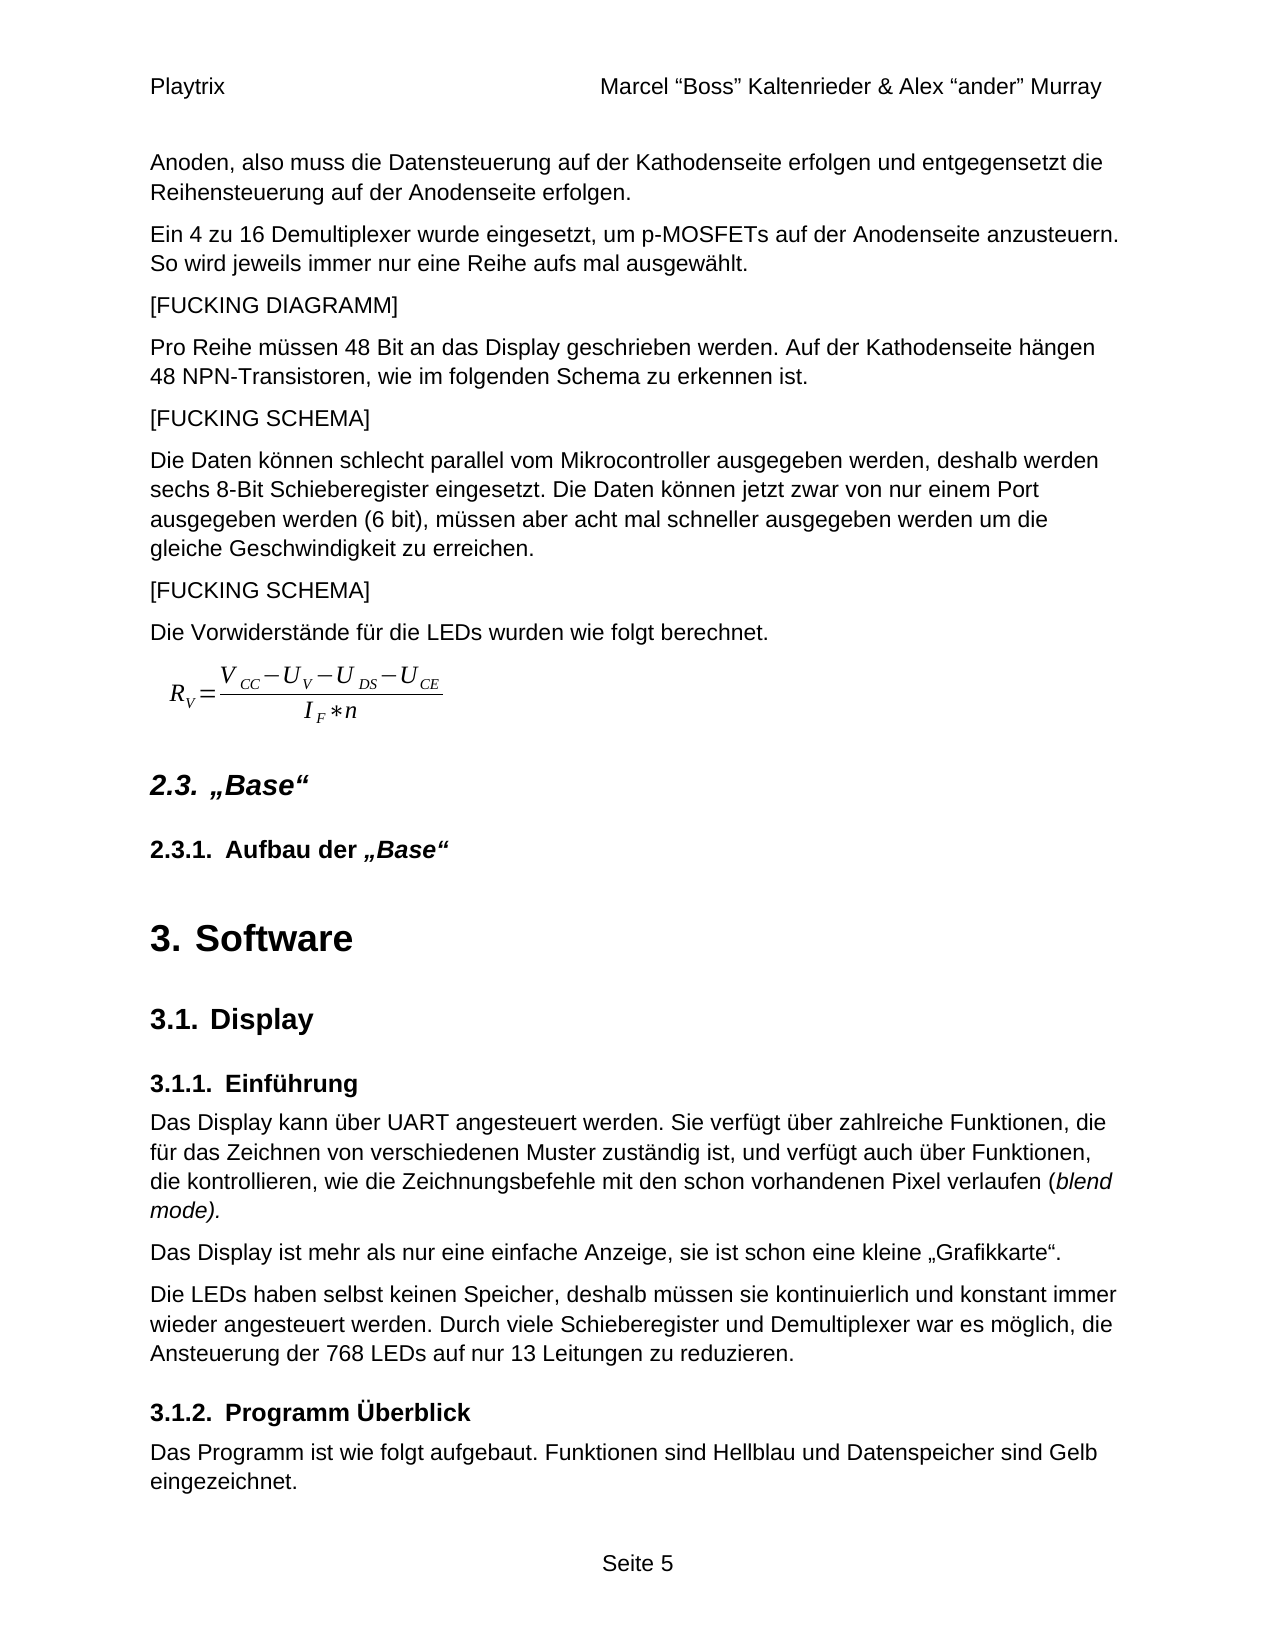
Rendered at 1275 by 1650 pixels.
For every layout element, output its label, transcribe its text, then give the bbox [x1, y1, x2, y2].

subtitle Aufbau der „Base“ [150, 835, 1125, 863]
text Das Display kann über UART angesteuert werden. Sie verfügt über zahlreiche Funktionen, die für das Zeichnen von verschiedenen Muster zuständig ist, und verfügt auch über Funktionen, die kontrollieren, wie die Zeichnungsbefehle mit den schon vorhandenen Pixel verlaufen (blend mode). [150, 1110, 1125, 1224]
subtitle Einführung [150, 1070, 1125, 1098]
subtitle „Base“ [150, 769, 1125, 801]
text [FUCKING DIAGRAMM] [150, 292, 1125, 318]
text Die Daten können schlecht parallel vom Mikrocontroller ausgegeben werden, deshalb werden sechs 8-Bit Schieberegister eingesetzt. Die Daten können jetzt zwar von nur einem Port ausgegeben werden (6 bit), müssen aber acht mal schneller ausgegeben werden um die gleiche Geschwindigkeit zu erreichen. [150, 447, 1125, 561]
text [FUCKING SCHEMA] [150, 406, 1125, 431]
text [FUCKING SCHEMA] [150, 577, 1125, 603]
text Das Display ist mehr als nur eine einfache Anzeige, sie ist schon eine kleine „Grafikkarte“. [150, 1240, 1125, 1266]
text Das Programm ist wie folgt aufgebaut. Funktionen sind Hellblau und Datenspeicher sind Gelb eingezeichnet. [150, 1440, 1125, 1495]
text Die LEDs haben selbst keinen Speicher, deshalb müssen sie kontinuierlich und konstant immer wieder angesteuert werden. Durch viele Schieberegister und Demultiplexer war es möglich, die Ansteuerung der 768 LEDs auf nur 13 Leitungen zu reduzieren. [150, 1282, 1125, 1366]
subtitle Software [150, 917, 1125, 959]
subtitle Programm Überblick [150, 1399, 1125, 1427]
text Anoden, also muss die Datensteuerung auf der Kathodenseite erfolgen und entgegensetzt die Reihensteuerung auf der Anodenseite erfolgen. [150, 150, 1125, 205]
text Pro Reihe müssen 48 Bit an das Display geschrieben werden. Auf der Kathodenseite hängen 48 NPN-Transistoren, wie im folgenden Schema zu erkennen ist. [150, 334, 1125, 389]
text Ein 4 zu 16 Demultiplexer wurde eingesetzt, um p-MOSFETs auf der Anodenseite anzusteuern. So wird jeweils immer nur eine Reihe aufs mal ausgewählt. [150, 221, 1125, 276]
subtitle Display [150, 1003, 1125, 1036]
text Die Vorwiderstände für die LEDs wurden wie folgt berechnet. [150, 619, 1125, 645]
